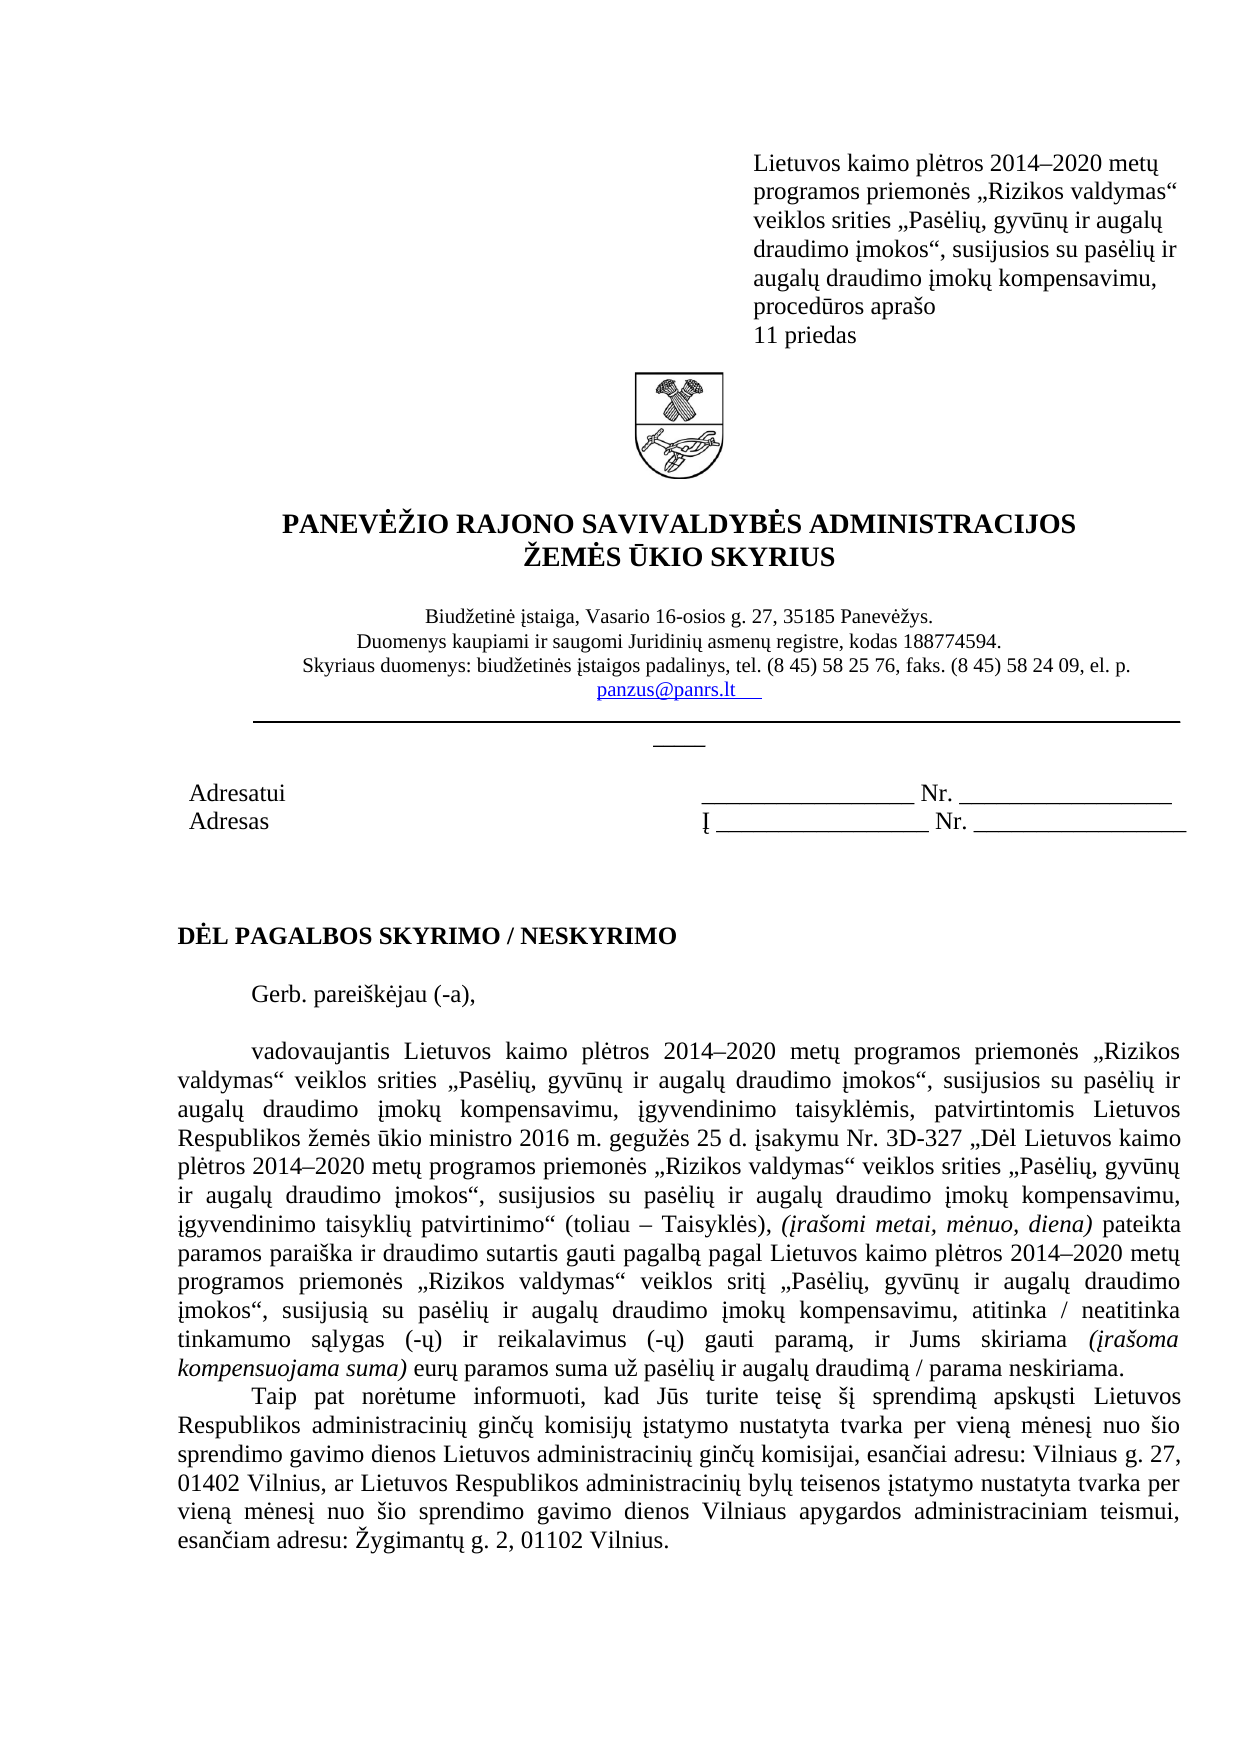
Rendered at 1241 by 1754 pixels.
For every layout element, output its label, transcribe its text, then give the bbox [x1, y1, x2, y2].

text programos priemonės „Rizikos valdymas“ [753, 176, 1181, 205]
text ______________________________________________________________________________________________ [177, 701, 1181, 749]
text ŽEMĖS ŪKIO SKYRIUS [177, 540, 1181, 572]
text vadovaujantis Lietuvos kaimo plėtros 2014–2020 metų programos priemonės „Rizikos valdymas“ veiklos srities „Pasėlių, gyvūnų ir augalų draudimo įmokos“, susijusios su pasėlių ir augalų draudimo įmokų kompensavimu, įgyvendinimo taisyklėmis, patvirtintomis Lietuvos Respublikos žemės ūkio ministro 2016 m. gegužės 25 d. įsakymu Nr. 3D-327 „Dėl Lietuvos kaimo plėtros 2014–2020 metų programos priemonės „Rizikos valdymas“ veiklos srities „Pasėlių, gyvūnų ir augalų draudimo įmokos“, susijusios su pasėlių ir augalų draudimo įmokų kompensavimu, įgyvendinimo taisyklių patvirtinimo“ (toliau – Taisyklės), (įrašomi metai, mėnuo, diena) pateikta paramos paraiška ir draudimo sutartis gauti pagalbą pagal Lietuvos kaimo plėtros 2014–2020 metų programos priemonės „Rizikos valdymas“ veiklos sritį „Pasėlių, gyvūnų ir augalų draudimo įmokos“, susijusią su pasėlių ir augalų draudimo įmokų kompensavimu, atitinka / neatitinka tinkamumo sąlygas (-ų) ir reikalavimus (-ų) gauti paramą, ir Jums skiriama (įrašoma kompensuojama suma) eurų paramos suma už pasėlių ir augalų draudimą / parama neskiriama. [177, 1036, 1181, 1381]
text draudimo įmokos“, susijusios su pasėlių ir [753, 234, 1181, 263]
table_header Adresatui [177, 778, 690, 806]
table_header _________________ Nr. _________________ [690, 778, 1204, 806]
table_cell Į _________________ Nr. _________________ [690, 806, 1204, 835]
text veiklos srities „Pasėlių, gyvūnų ir augalų [753, 205, 1181, 234]
text DĖL PAGALBOS SKYRIMO / NESKYRIMO [177, 921, 1181, 950]
text Lietuvos kaimo plėtros 2014–2020 metų [753, 148, 1181, 176]
table_cell Adresas [177, 806, 690, 835]
text Gerb. pareiškėjau (-a), [177, 979, 1181, 1008]
text 11 priedas [753, 320, 1181, 349]
text augalų draudimo įmokų kompensavimu, [753, 263, 1181, 291]
text Biudžetinė įstaiga, Vasario 16-osios g. 27, 35185 Panevėžys. [177, 604, 1181, 628]
text PANEVĖŽIO RAJONO SAVIVALDYBĖS ADMINISTRACIJOS [177, 507, 1181, 540]
text Duomenys kaupiami ir saugomi Juridinių asmenų registre, kodas 188774594. [177, 628, 1181, 653]
text Skyriaus duomenys: biudžetinės įstaigos padalinys, tel. (8 45) 58 25 76, faks. (8 45) 58 24 09, el. p. panzus@panrs.lt [177, 653, 1181, 701]
text Taip pat norėtume informuoti, kad Jūs turite teisę šį sprendimą apskųsti Lietuvos Respublikos administracinių ginčų komisijų įstatymo nustatyta tvarka per vieną mėnesį nuo šio sprendimo gavimo dienos Lietuvos administracinių ginčų komisijai, esančiai adresu: Vilniaus g. 27, 01402 Vilnius, ar Lietuvos Respublikos administracinių bylų teisenos įstatymo nustatyta tvarka per vieną mėnesį nuo šio sprendimo gavimo dienos Vilniaus apygardos administraciniam teismui, esančiam adresu: Žygimantų g. 2, 01102 Vilnius. [177, 1381, 1181, 1554]
text procedūros aprašo [753, 291, 1181, 320]
